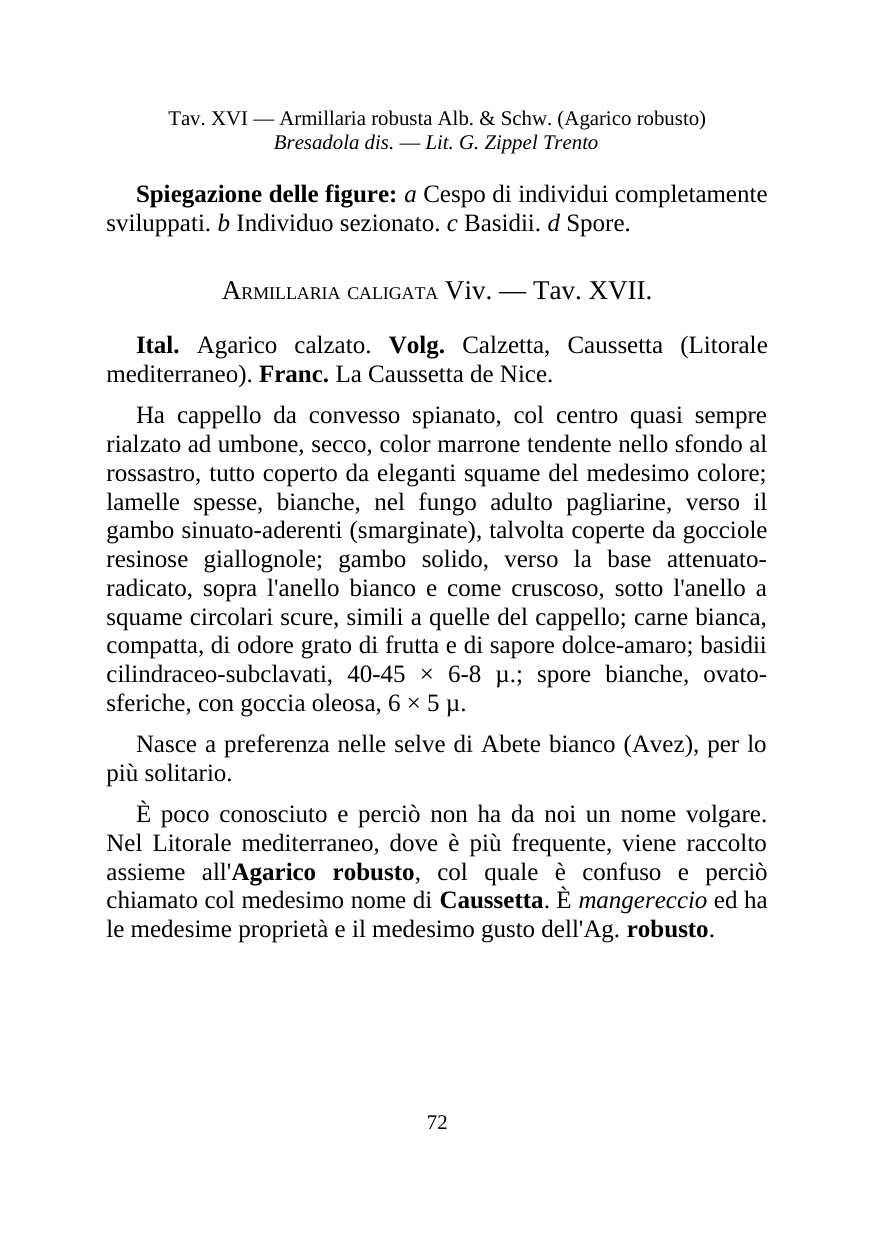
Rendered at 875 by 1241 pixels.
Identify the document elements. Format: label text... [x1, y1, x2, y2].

text Ital. Agarico calzato. Volg. Calzetta, Caussetta (Litorale mediterraneo). Franc. La Caussetta de Nice. [106, 331, 768, 388]
text Nasce a preferenza nelle selve di Abete bianco (Avez), per lo più solitario. [106, 729, 768, 787]
text È poco conosciuto e perciò non ha da noi un nome volgare. Nel Litorale mediterraneo, dove è più frequente, viene raccolto assieme all'Agarico robusto, col quale è confuso e perciò chiamato col medesimo nome di Caussetta. È mangereccio ed ha le medesime proprietà e il medesimo gusto dell'Ag. robusto. [106, 799, 768, 943]
text Ha cappello da convesso spianato, col centro quasi sempre rialzato ad umbone, secco, color marrone tendente nello sfondo al rossastro, tutto coperto da eleganti squame del medesimo colore; lamelle spesse, bianche, nel fungo adulto pagliarine, verso il gambo sinuato-aderenti (smarginate), talvolta coperte da gocciole resinose giallognole; gambo solido, verso la base attenuato-radicato, sopra l'anello bianco e come cruscoso, sotto l'anello a squame circolari scure, simili a quelle del cappello; carne bianca, compatta, di odore grato di frutta e di sapore dolce-amaro; basidii cilindraceo-subclavati, 40-45 × 6-8 µ.; spore bianche, ovato-sferiche, con goccia oleosa, 6 × 5 µ. [106, 401, 768, 717]
text Spiegazione delle figure: a Cespo di individui completamente sviluppati. b Individuo sezionato. c Basidii. d Spore. [106, 179, 768, 237]
text Tav. XVI — Armillaria robusta Alb. & Schw. (Agarico robusto) Bresadola dis. — Lit. G. Zippel Trento [106, 106, 768, 154]
text Armillaria caligata Viv. — Tav. XVII. [106, 274, 768, 306]
